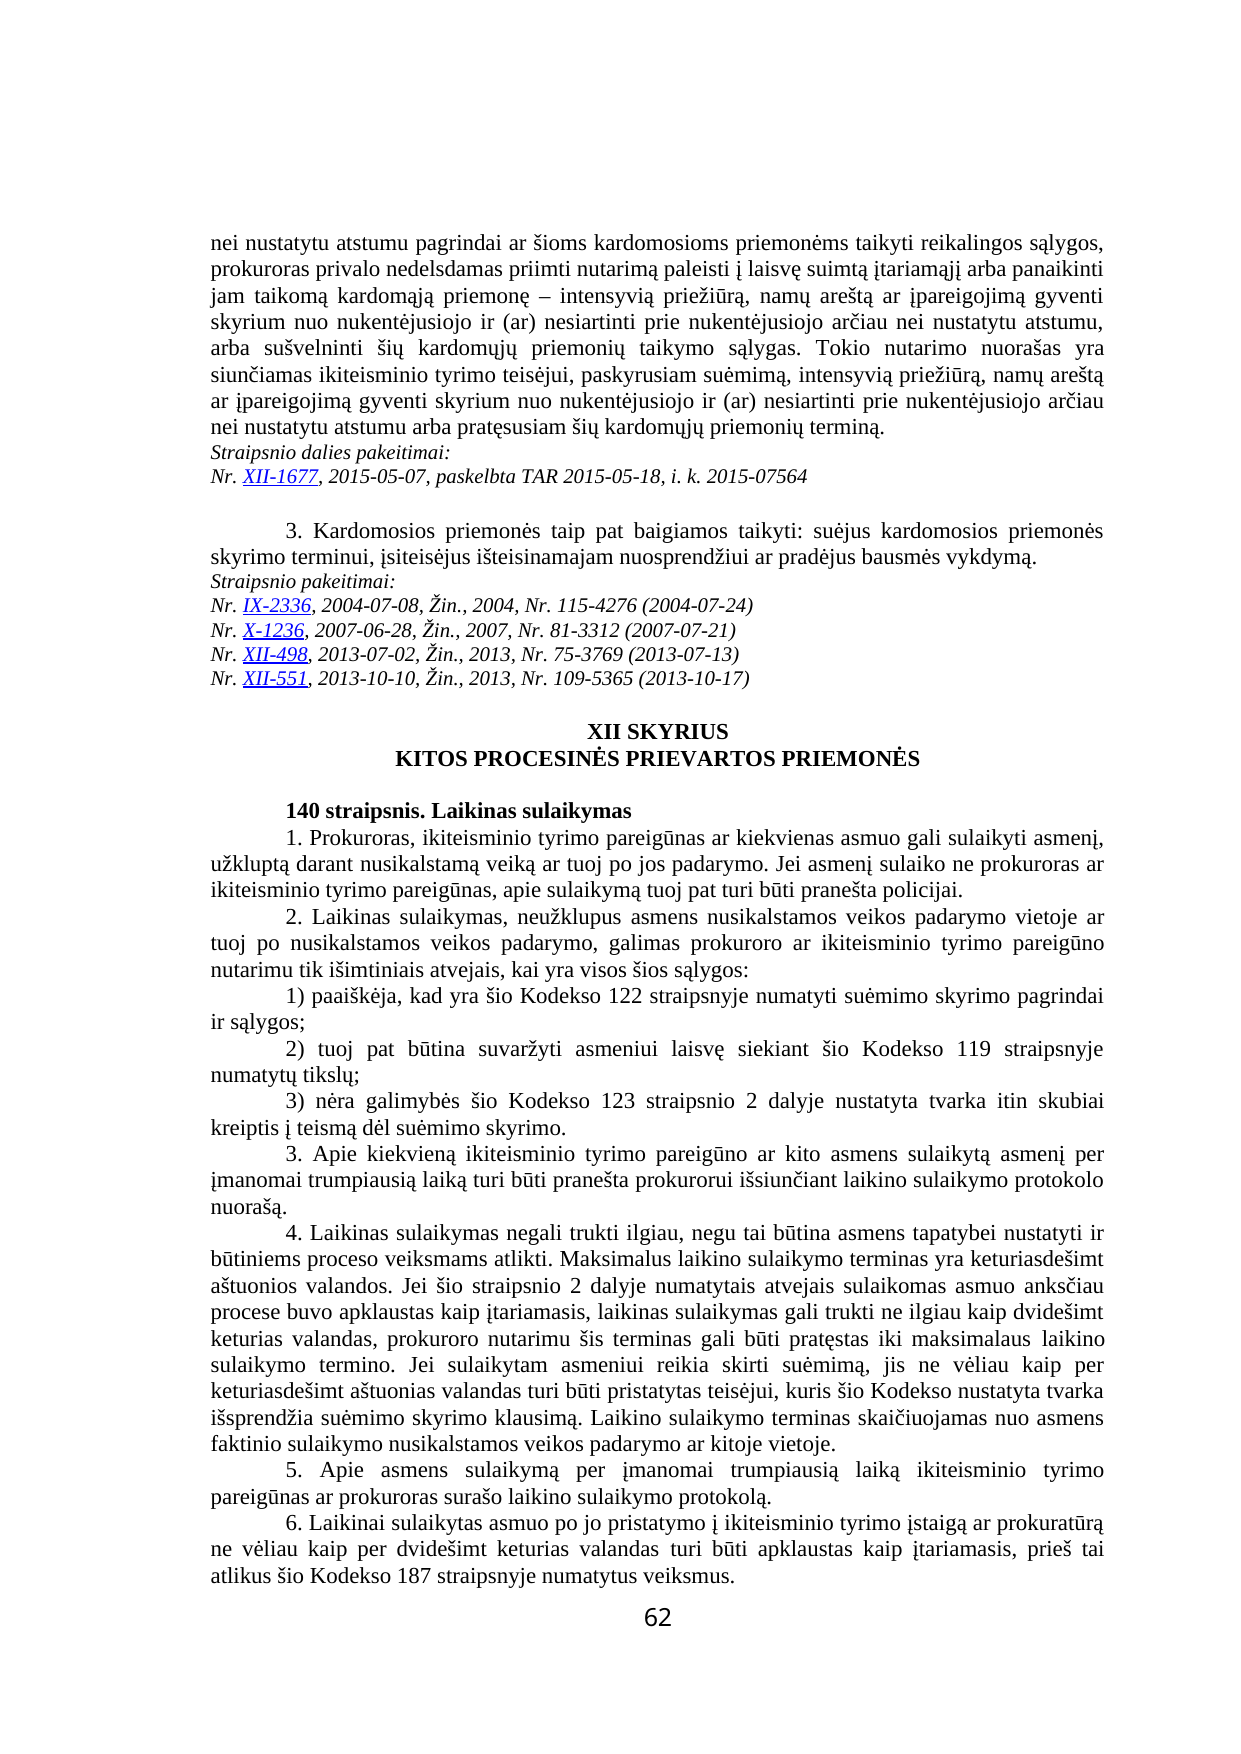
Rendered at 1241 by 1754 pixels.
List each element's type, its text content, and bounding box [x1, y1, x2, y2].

text Nr. X-1236, 2007-06-28, Žin., 2007, Nr. 81-3312 (2007-07-21) [210, 617, 1105, 642]
text Nr. XII-1677, 2015-05-07, paskelbta TAR 2015-05-18, i. k. 2015-07564 [210, 464, 1105, 488]
text 2. Laikinas sulaikymas, neužklupus asmens nusikalstamos veikos padarymo vietoje ar tuoj po nusikalstamos veikos padarymo, galimas prokuroro ar ikiteisminio tyrimo pareigūno nutarimu tik išimtiniais atvejais, kai yra visos šios sąlygos: [210, 903, 1105, 982]
text 3) nėra galimybės šio Kodekso 123 straipsnio 2 dalyje nustatyta tvarka itin skubiai kreiptis į teismą dėl suėmimo skyrimo. [210, 1087, 1105, 1140]
text 140 straipsnis. Laikinas sulaikymas [210, 797, 1105, 824]
text Straipsnio dalies pakeitimai: [210, 440, 1105, 464]
text Straipsnio pakeitimai: [210, 569, 1105, 593]
text Nr. IX-2336, 2004-07-08, Žin., 2004, Nr. 115-4276 (2004-07-24) [210, 593, 1105, 617]
text 6. Laikinai sulaikytas asmuo po jo pristatymo į ikiteisminio tyrimo įstaigą ar prokuratūrą ne vėliau kaip per dvidešimt keturias valandas turi būti apklaustas kaip įtariamasis, prieš tai atlikus šio Kodekso 187 straipsnyje numatytus veiksmus. [210, 1509, 1105, 1588]
text 2) tuoj pat būtina suvaržyti asmeniui laisvę siekiant šio Kodekso 119 straipsnyje numatytų tikslų; [210, 1035, 1105, 1087]
text 1. Prokuroras, ikiteisminio tyrimo pareigūnas ar kiekvienas asmuo gali sulaikyti asmenį, užkluptą darant nusikalstamą veiką ar tuoj po jos padarymo. Jei asmenį sulaiko ne prokuroras ar ikiteisminio tyrimo pareigūnas, apie sulaikymą tuoj pat turi būti pranešta policijai. [210, 824, 1105, 903]
text Nr. XII-551, 2013-10-10, Žin., 2013, Nr. 109-5365 (2013-10-17) [210, 666, 1105, 690]
text 3. Kardomosios priemonės taip pat baigiamos taikyti: suėjus kardomosios priemonės skyrimo terminui, įsiteisėjus išteisinamajam nuosprendžiui ar pradėjus bausmės vykdymą. [210, 517, 1105, 569]
text Kitos procesinės prievartos priemonės [210, 745, 1105, 771]
text nei nustatytu atstumu pagrindai ar šioms kardomosioms priemonėms taikyti reikalingos sąlygos, prokuroras privalo nedelsdamas priimti nutarimą paleisti į laisvę suimtą įtariamąjį arba panaikinti jam taikomą kardomąją priemonę – intensyvią priežiūrą, namų areštą ar įpareigojimą gyventi skyrium nuo nukentėjusiojo ir (ar) nesiartinti prie nukentėjusiojo arčiau nei nustatytu atstumu, arba sušvelninti šių kardomųjų priemonių taikymo sąlygas. Tokio nutarimo nuorašas yra siunčiamas ikiteisminio tyrimo teisėjui, paskyrusiam suėmimą, intensyvią priežiūrą, namų areštą ar įpareigojimą gyventi skyrium nuo nukentėjusiojo ir (ar) nesiartinti prie nukentėjusiojo arčiau nei nustatytu atstumu arba pratęsusiam šių kardomųjų priemonių terminą. [210, 229, 1105, 440]
text 4. Laikinas sulaikymas negali trukti ilgiau, negu tai būtina asmens tapatybei nustatyti ir būtiniems proceso veiksmams atlikti. Maksimalus laikino sulaikymo terminas yra keturiasdešimt aštuonios valandos. Jei šio straipsnio 2 dalyje numatytais atvejais sulaikomas asmuo anksčiau procese buvo apklaustas kaip įtariamasis, laikinas sulaikymas gali trukti ne ilgiau kaip dvidešimt keturias valandas, prokuroro nutarimu šis terminas gali būti pratęstas iki maksimalaus laikino sulaikymo termino. Jei sulaikytam asmeniui reikia skirti suėmimą, jis ne vėliau kaip per keturiasdešimt aštuonias valandas turi būti pristatytas teisėjui, kuris šio Kodekso nustatyta tvarka išsprendžia suėmimo skyrimo klausimą. Laikino sulaikymo terminas skaičiuojamas nuo asmens faktinio sulaikymo nusikalstamos veikos padarymo ar kitoje vietoje. [210, 1219, 1105, 1456]
text 3. Apie kiekvieną ikiteisminio tyrimo pareigūno ar kito asmens sulaikytą asmenį per įmanomai trumpiausią laiką turi būti pranešta prokurorui išsiunčiant laikino sulaikymo protokolo nuorašą. [210, 1140, 1105, 1219]
text XII skyrius [210, 718, 1105, 745]
text Nr. XII-498, 2013-07-02, Žin., 2013, Nr. 75-3769 (2013-07-13) [210, 642, 1105, 666]
text 5. Apie asmens sulaikymą per įmanomai trumpiausią laiką ikiteisminio tyrimo pareigūnas ar prokuroras surašo laikino sulaikymo protokolą. [210, 1456, 1105, 1509]
text 1) paaiškėja, kad yra šio Kodekso 122 straipsnyje numatyti suėmimo skyrimo pagrindai ir sąlygos; [210, 982, 1105, 1035]
